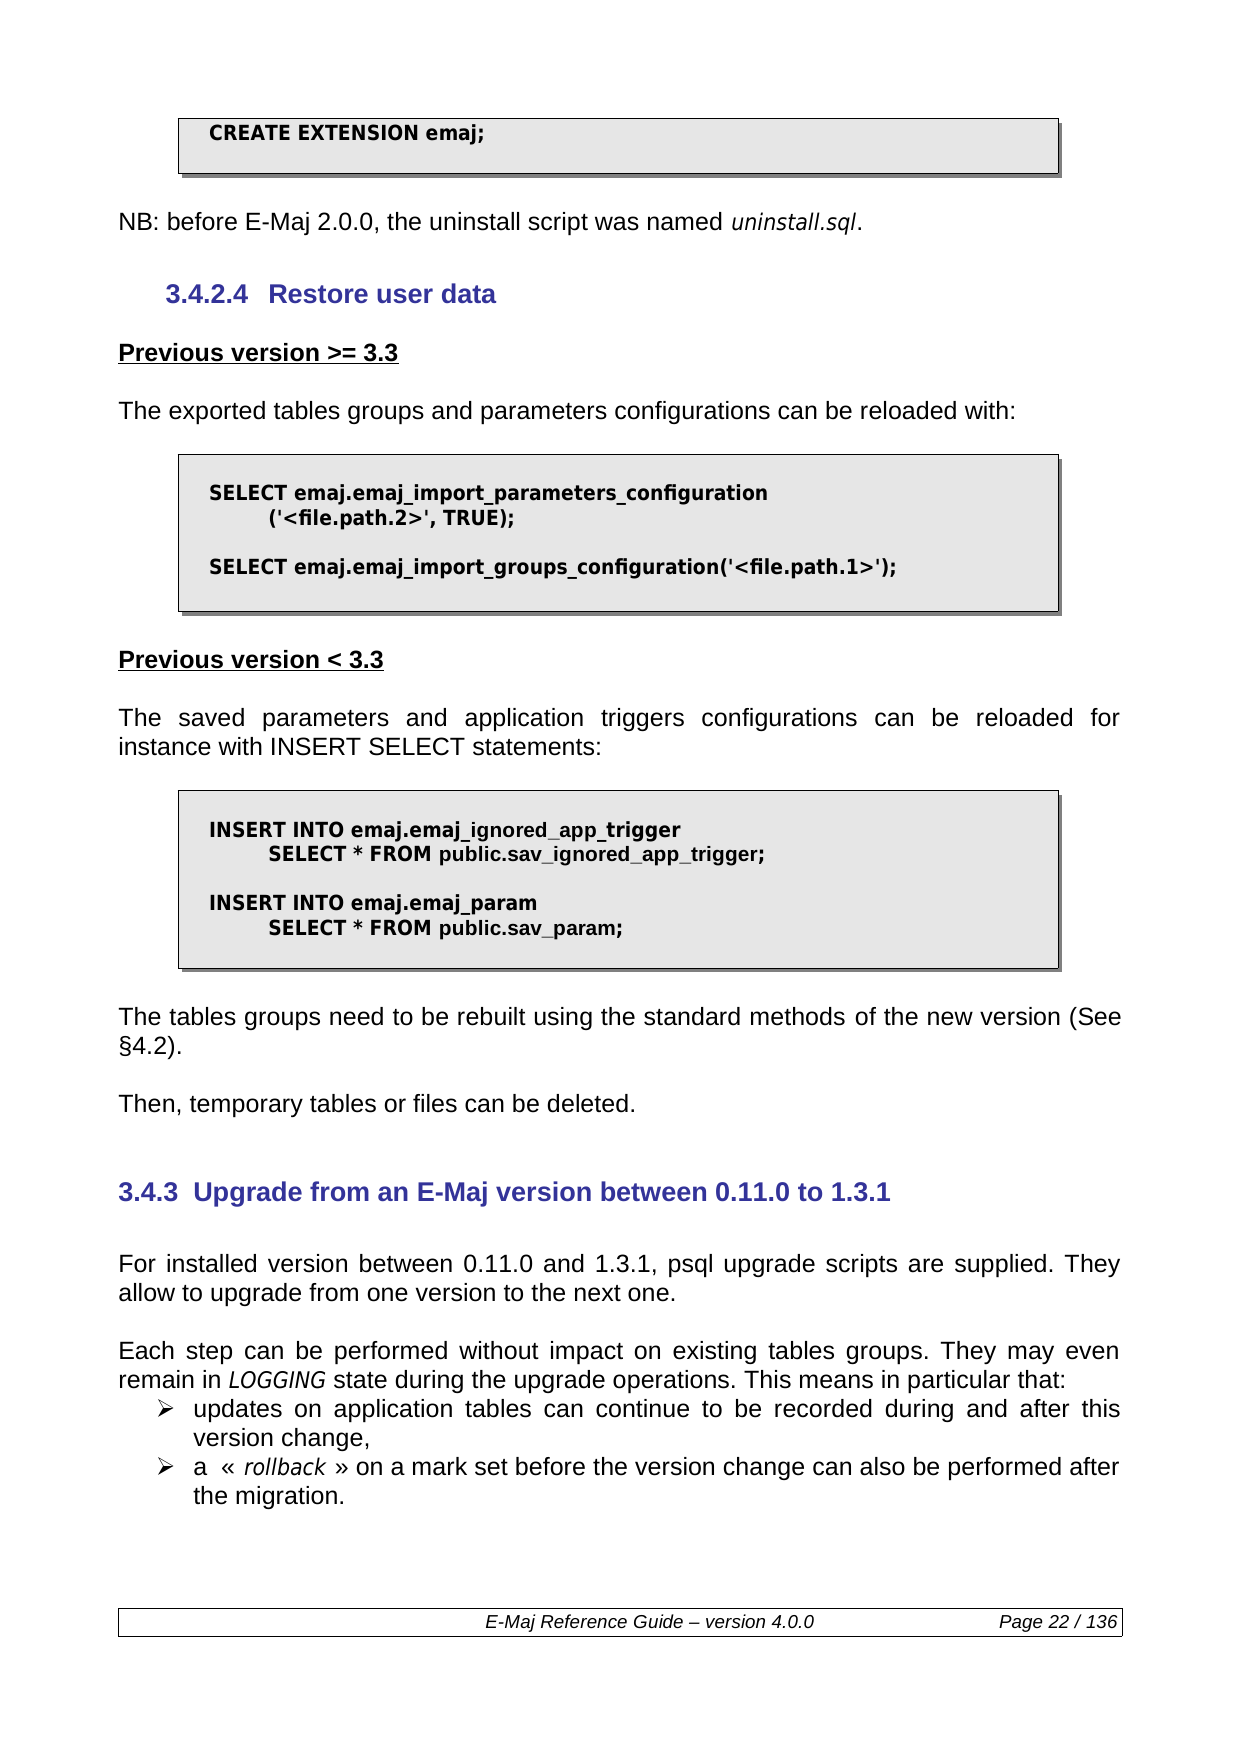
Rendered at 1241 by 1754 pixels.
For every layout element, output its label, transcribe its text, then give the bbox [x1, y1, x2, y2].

list a « rollback » on a mark set before the version change can also be performed after the migration. [156, 1452, 1122, 1510]
text INSERT INTO emaj.emaj_ignored_app_trigger SELECT * FROM public.sav_ignored_app_trigger; [179, 815, 1058, 864]
text The tables groups need to be rebuilt using the standard methods of the new version (See §4.2). [118, 1002, 1122, 1060]
text Each step can be performed without impact on existing tables groups. They may even remain in LOGGING state during the upgrade operations. This means in particular that: [118, 1336, 1122, 1394]
text CREATE EXTENSION emaj; [179, 119, 1058, 143]
text SELECT emaj.emaj_import_parameters_configuration ('<file.path.2>', TRUE); [179, 478, 1058, 527]
text NB: before E-Maj 2.0.0, the uninstall script was named uninstall.sql. [118, 207, 1122, 236]
text INSERT INTO emaj.emaj_param SELECT * FROM public.sav_param; [179, 888, 1058, 937]
subtitle Upgrade from an E-Maj version between 0.11.0 to 1.3.1 [118, 1176, 1122, 1207]
text The saved parameters and application triggers configurations can be reloaded for instance with INSERT SELECT statements: [118, 703, 1122, 761]
text Previous version < 3.3 [118, 645, 1122, 674]
list updates on application tables can continue to be recorded during and after this version change, [156, 1394, 1122, 1452]
text The exported tables groups and parameters configurations can be reloaded with: [118, 396, 1122, 425]
text SELECT emaj.emaj_import_groups_configuration('<file.path.1>'); [179, 552, 1058, 576]
subtitle Restore user data [165, 277, 1122, 308]
text For installed version between 0.11.0 and 1.3.1, psql upgrade scripts are supplied. They allow to upgrade from one version to the next one. [118, 1248, 1122, 1307]
text Then, temporary tables or files can be deleted. [118, 1089, 1122, 1118]
text Previous version >= 3.3 [118, 338, 1122, 367]
